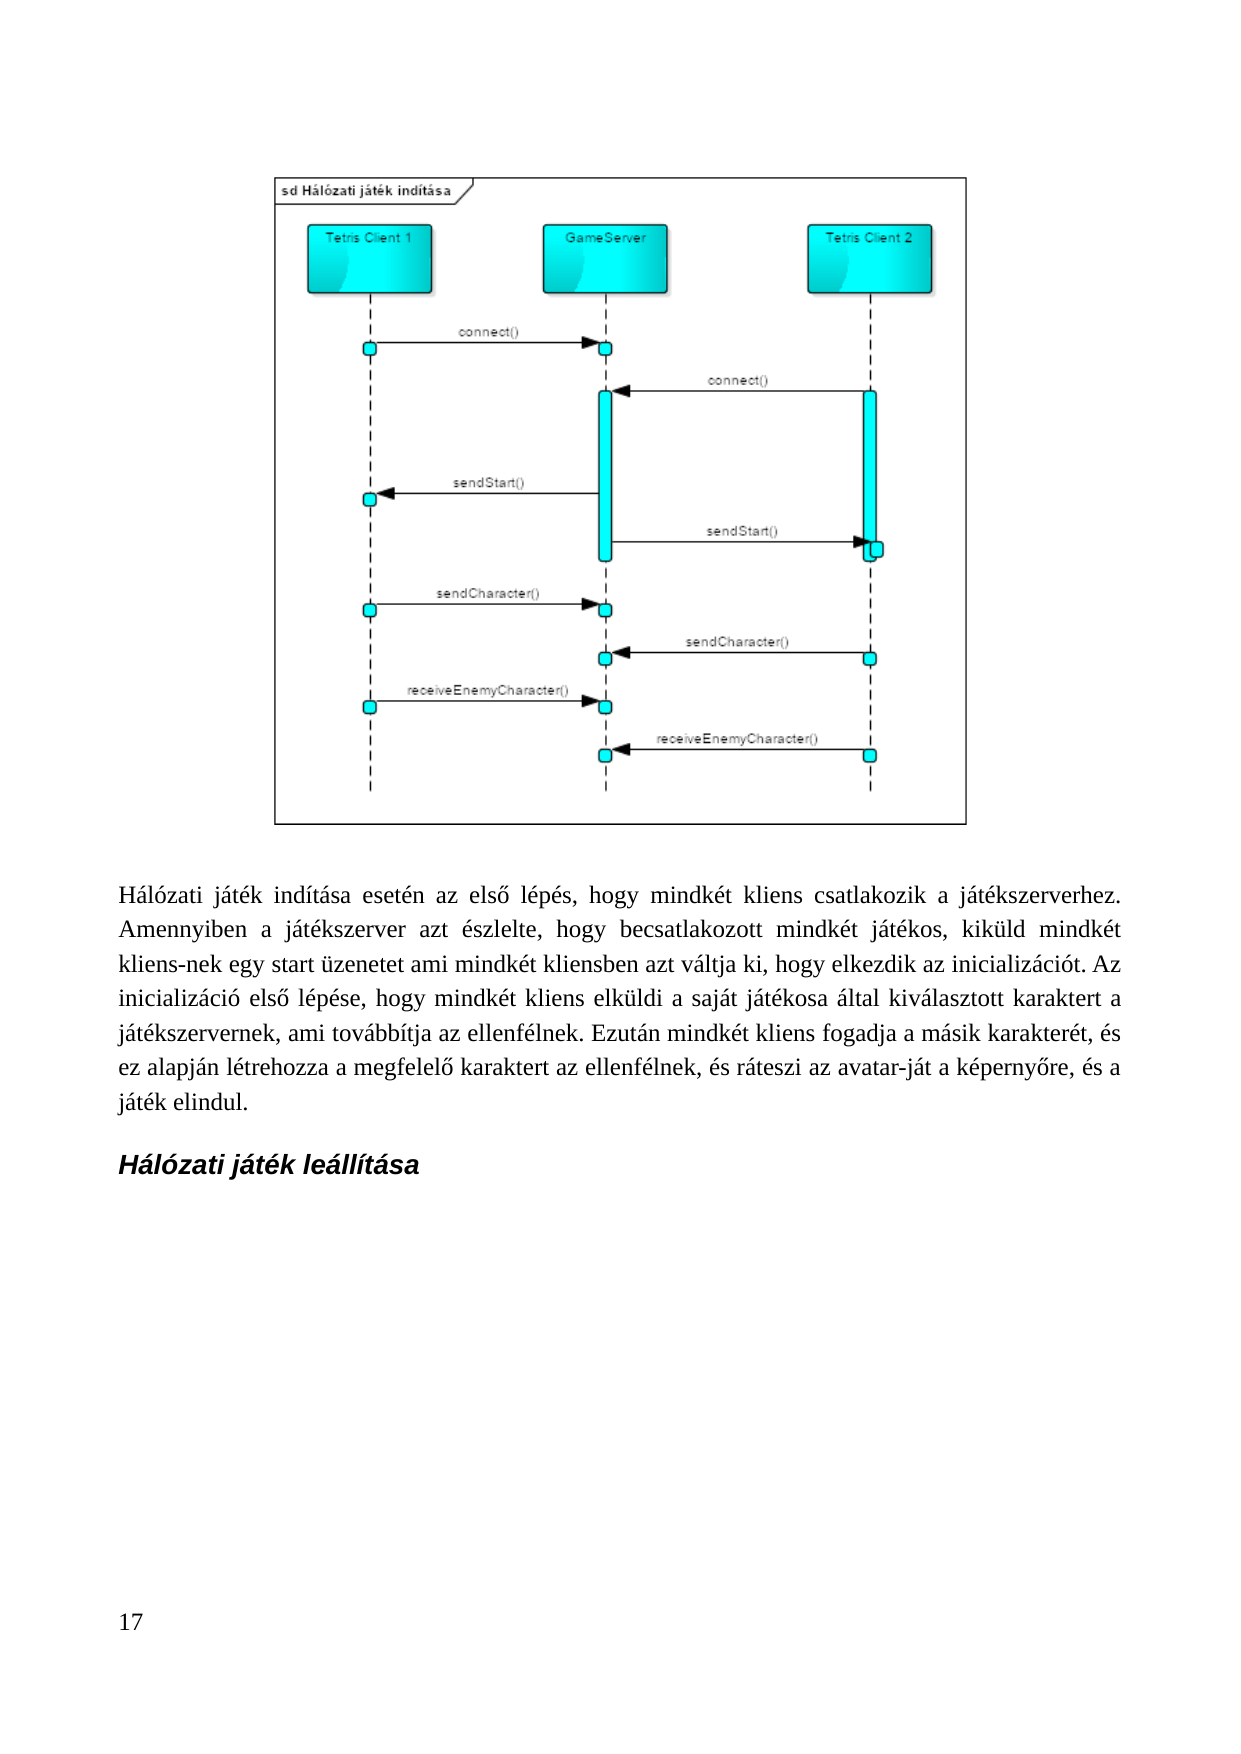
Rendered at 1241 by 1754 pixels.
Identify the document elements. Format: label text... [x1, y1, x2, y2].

subtitle Hálózati játék leállítása [118, 1148, 1122, 1180]
picture [273, 176, 967, 825]
text Hálózati játék indítása esetén az első lépés, hogy mindkét kliens csatlakozik a játékszerverhez. Amennyiben a játékszerver azt észlelte, hogy becsatlakozott mindkét játékos, kiküld mindkét kliens-nek egy start üzenetet ami mindkét kliensben azt váltja ki, hogy elkezdik az inicializációt. Az inicializáció első lépése, hogy mindkét kliens elküldi a saját játékosa által kiválasztott karaktert a játékszervernek, ami továbbítja az ellenfélnek. Ezután mindkét kliens fogadja a másik karakterét, és ez alapján létrehozza a megfelelő karaktert az ellenfélnek, és ráteszi az avatar-ját a képernyőre, és a játék elindul. [118, 880, 1122, 1115]
